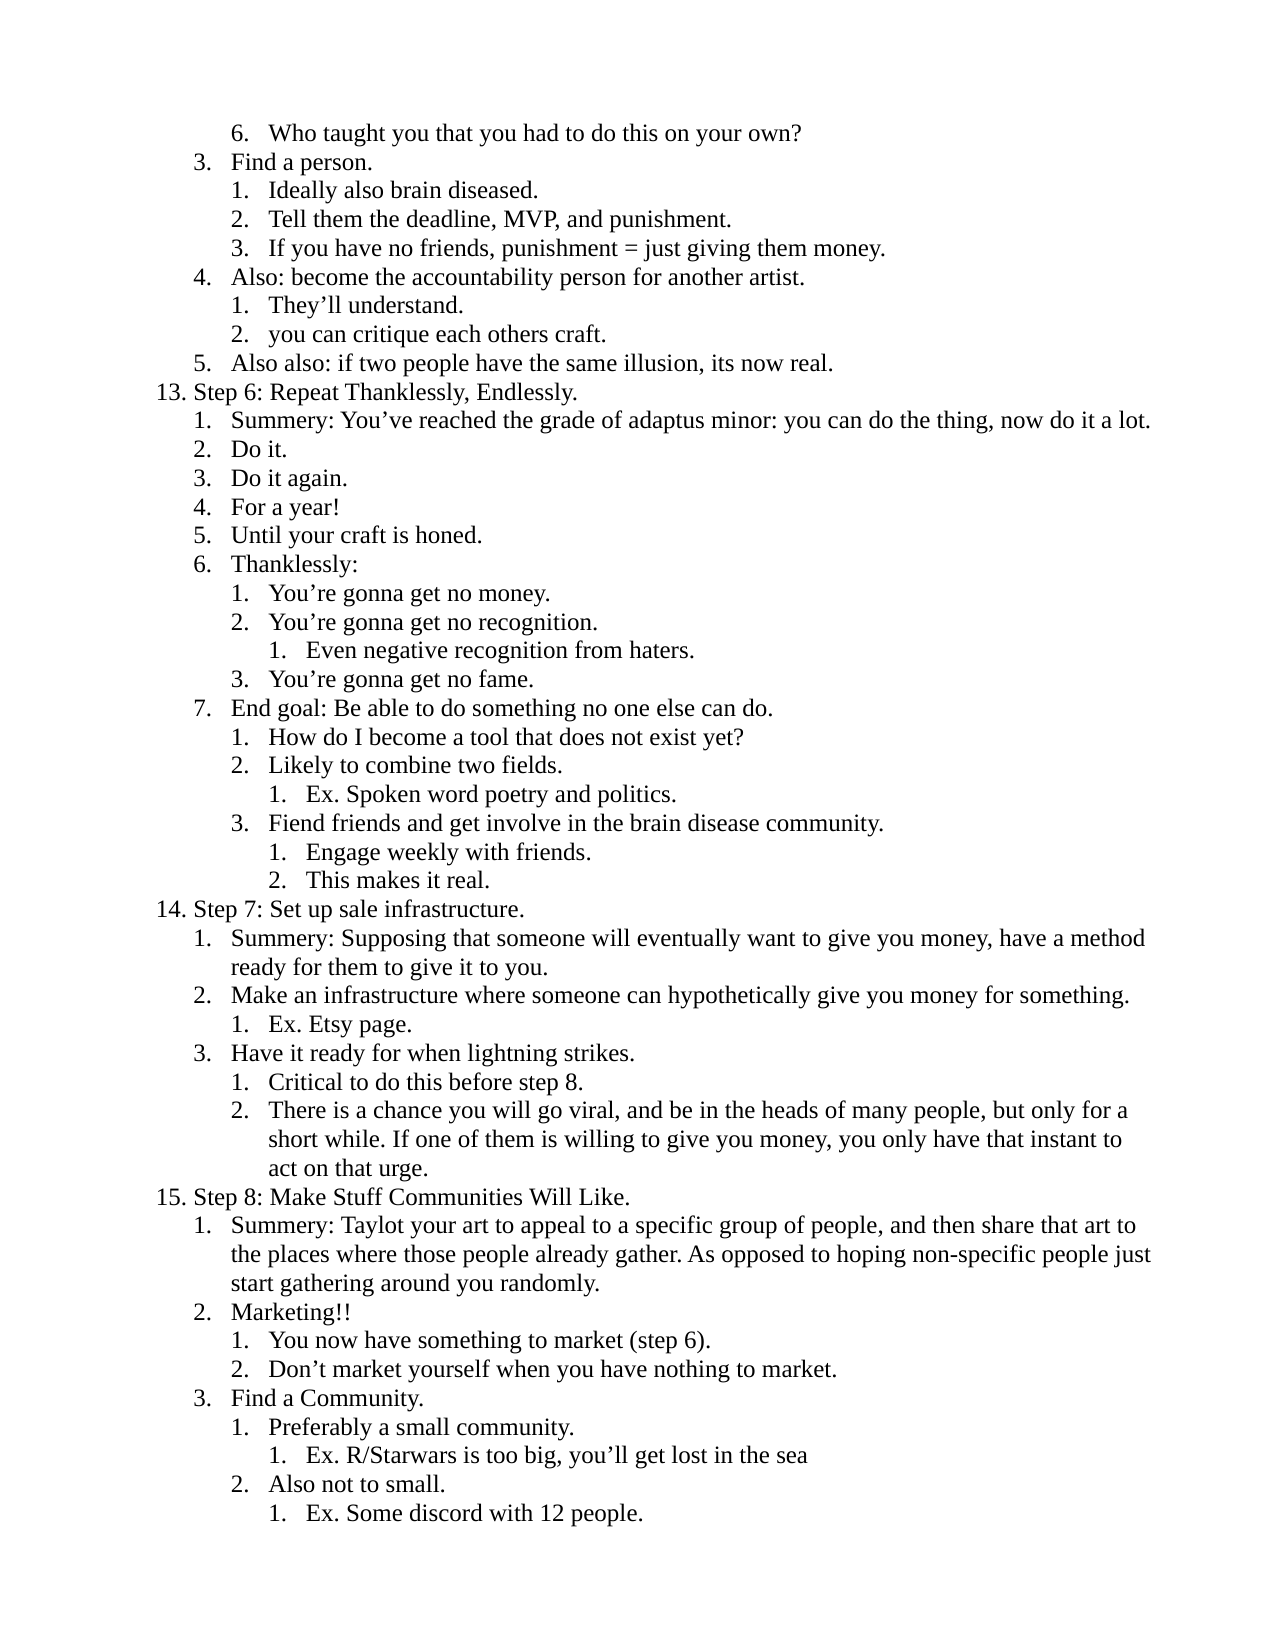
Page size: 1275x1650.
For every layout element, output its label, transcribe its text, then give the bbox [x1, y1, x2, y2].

list Ex. R/Starwars is too big, you’ll get lost in the sea [268, 1441, 1157, 1469]
list They’ll understand. [231, 291, 1157, 319]
list Ideally also brain diseased. [231, 176, 1157, 204]
list Even negative recognition from haters. [268, 636, 1157, 664]
list Engage weekly with friends. [268, 837, 1157, 866]
list You now have something to market (step 6). [231, 1326, 1157, 1354]
list Also: become the accountability person for another artist. [193, 262, 1157, 291]
list Ex. Some discord with 12 people. [268, 1498, 1157, 1527]
list If you have no friends, punishment = just giving them money. [231, 233, 1157, 262]
list Summery: You’ve reached the grade of adaptus minor: you can do the thing, now do it a lot. [193, 406, 1157, 434]
list End goal: Be able to do something no one else can do. [193, 693, 1157, 722]
list Find a person. [193, 147, 1157, 176]
list For a year! [193, 492, 1157, 521]
list Marketing!! [193, 1297, 1157, 1326]
list This makes it real. [268, 866, 1157, 894]
list Also also: if two people have the same illusion, its now real. [193, 348, 1157, 377]
list Tell them the deadline, MVP, and punishment. [231, 204, 1157, 233]
list Have it ready for when lightning strikes. [193, 1038, 1157, 1067]
list Preferably a small community. [231, 1412, 1157, 1441]
list Step 8: Make Stuff Communities Will Like. [156, 1182, 1157, 1211]
list You’re gonna get no recognition. [231, 607, 1157, 636]
list Thanklessly: [193, 549, 1157, 578]
list Don’t market yourself when you have nothing to market. [231, 1354, 1157, 1383]
list Do it. [193, 434, 1157, 463]
list Fiend friends and get involve in the brain disease community. [231, 808, 1157, 837]
list Do it again. [193, 463, 1157, 492]
list Who taught you that you had to do this on your own? [231, 118, 1157, 147]
list Summery: Taylot your art to appeal to a specific group of people, and then share that art to the places where those people already gather. As opposed to hoping non-specific people just start gathering around you randomly. [193, 1211, 1157, 1297]
list How do I become a tool that does not exist yet? [231, 722, 1157, 751]
list Also not to small. [231, 1469, 1157, 1498]
list There is a chance you will go viral, and be in the heads of many people, but only for a short while. If one of them is willing to give you money, you only have that instant to act on that urge. [231, 1096, 1157, 1182]
list Ex. Etsy page. [231, 1009, 1157, 1038]
list Likely to combine two fields. [231, 751, 1157, 779]
list you can critique each others craft. [231, 319, 1157, 348]
list Until your craft is honed. [193, 521, 1157, 549]
list Step 6: Repeat Thanklessly, Endlessly. [156, 377, 1157, 406]
list You’re gonna get no fame. [231, 664, 1157, 693]
list Ex. Spoken word poetry and politics. [268, 779, 1157, 808]
list Make an infrastructure where someone can hypothetically give you money for something. [193, 981, 1157, 1009]
list Step 7: Set up sale infrastructure. [156, 894, 1157, 923]
list Find a Community. [193, 1383, 1157, 1412]
list You’re gonna get no money. [231, 578, 1157, 607]
list Critical to do this before step 8. [231, 1067, 1157, 1096]
list Summery: Supposing that someone will eventually want to give you money, have a method ready for them to give it to you. [193, 923, 1157, 981]
